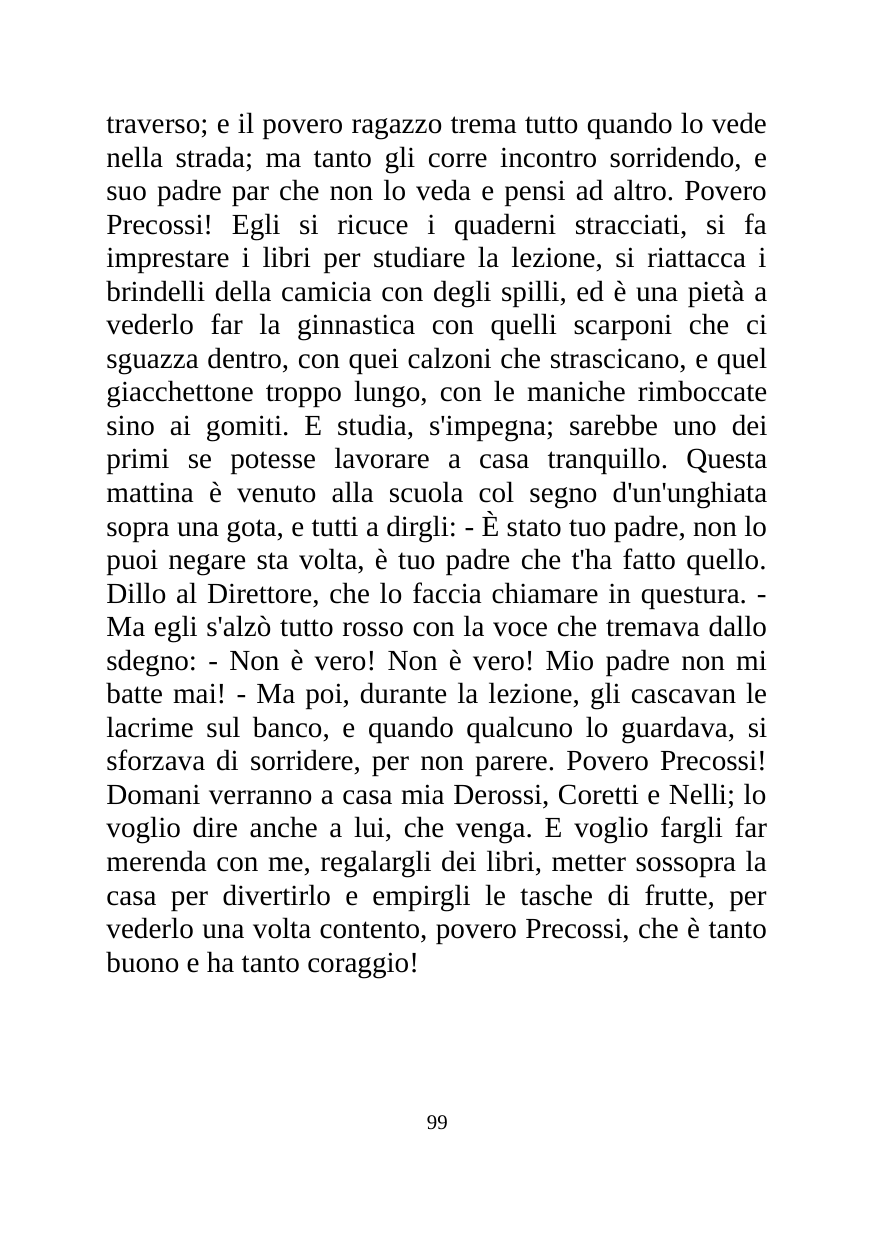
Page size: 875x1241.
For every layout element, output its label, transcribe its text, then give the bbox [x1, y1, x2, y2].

text traverso; e il povero ragazzo trema tutto quando lo vede nella strada; ma tanto gli corre incontro sorridendo, e suo padre par che non lo veda e pensi ad altro. Povero Precossi! Egli si ricuce i quaderni stracciati, si fa imprestare i libri per studiare la lezione, si riattacca i brindelli della camicia con degli spilli, ed è una pietà a vederlo far la ginnastica con quelli scarponi che ci sguazza dentro, con quei calzoni che strascicano, e quel giacchettone troppo lungo, con le maniche rimboccate sino ai gomiti. E studia, s'impegna; sarebbe uno dei primi se potesse lavorare a casa tranquillo. Questa mattina è venuto alla scuola col segno d'un'unghiata sopra una gota, e tutti a dirgli: - È stato tuo padre, non lo puoi negare sta volta, è tuo padre che t'ha fatto quello. Dillo al Direttore, che lo faccia chiamare in questura. - Ma egli s'alzò tutto rosso con la voce che tremava dallo sdegno: - Non è vero! Non è vero! Mio padre non mi batte mai! - Ma poi, durante la lezione, gli cascavan le lacrime sul banco, e quando qualcuno lo guardava, si sforzava di sorridere, per non parere. Povero Precossi! Domani verranno a casa mia Derossi, Coretti e Nelli; lo voglio dire anche a lui, che venga. E voglio fargli far merenda con me, regalargli dei libri, metter sossopra la casa per divertirlo e empirgli le tasche di frutte, per vederlo una volta contento, povero Precossi, che è tanto buono e ha tanto coraggio! [106, 106, 768, 978]
